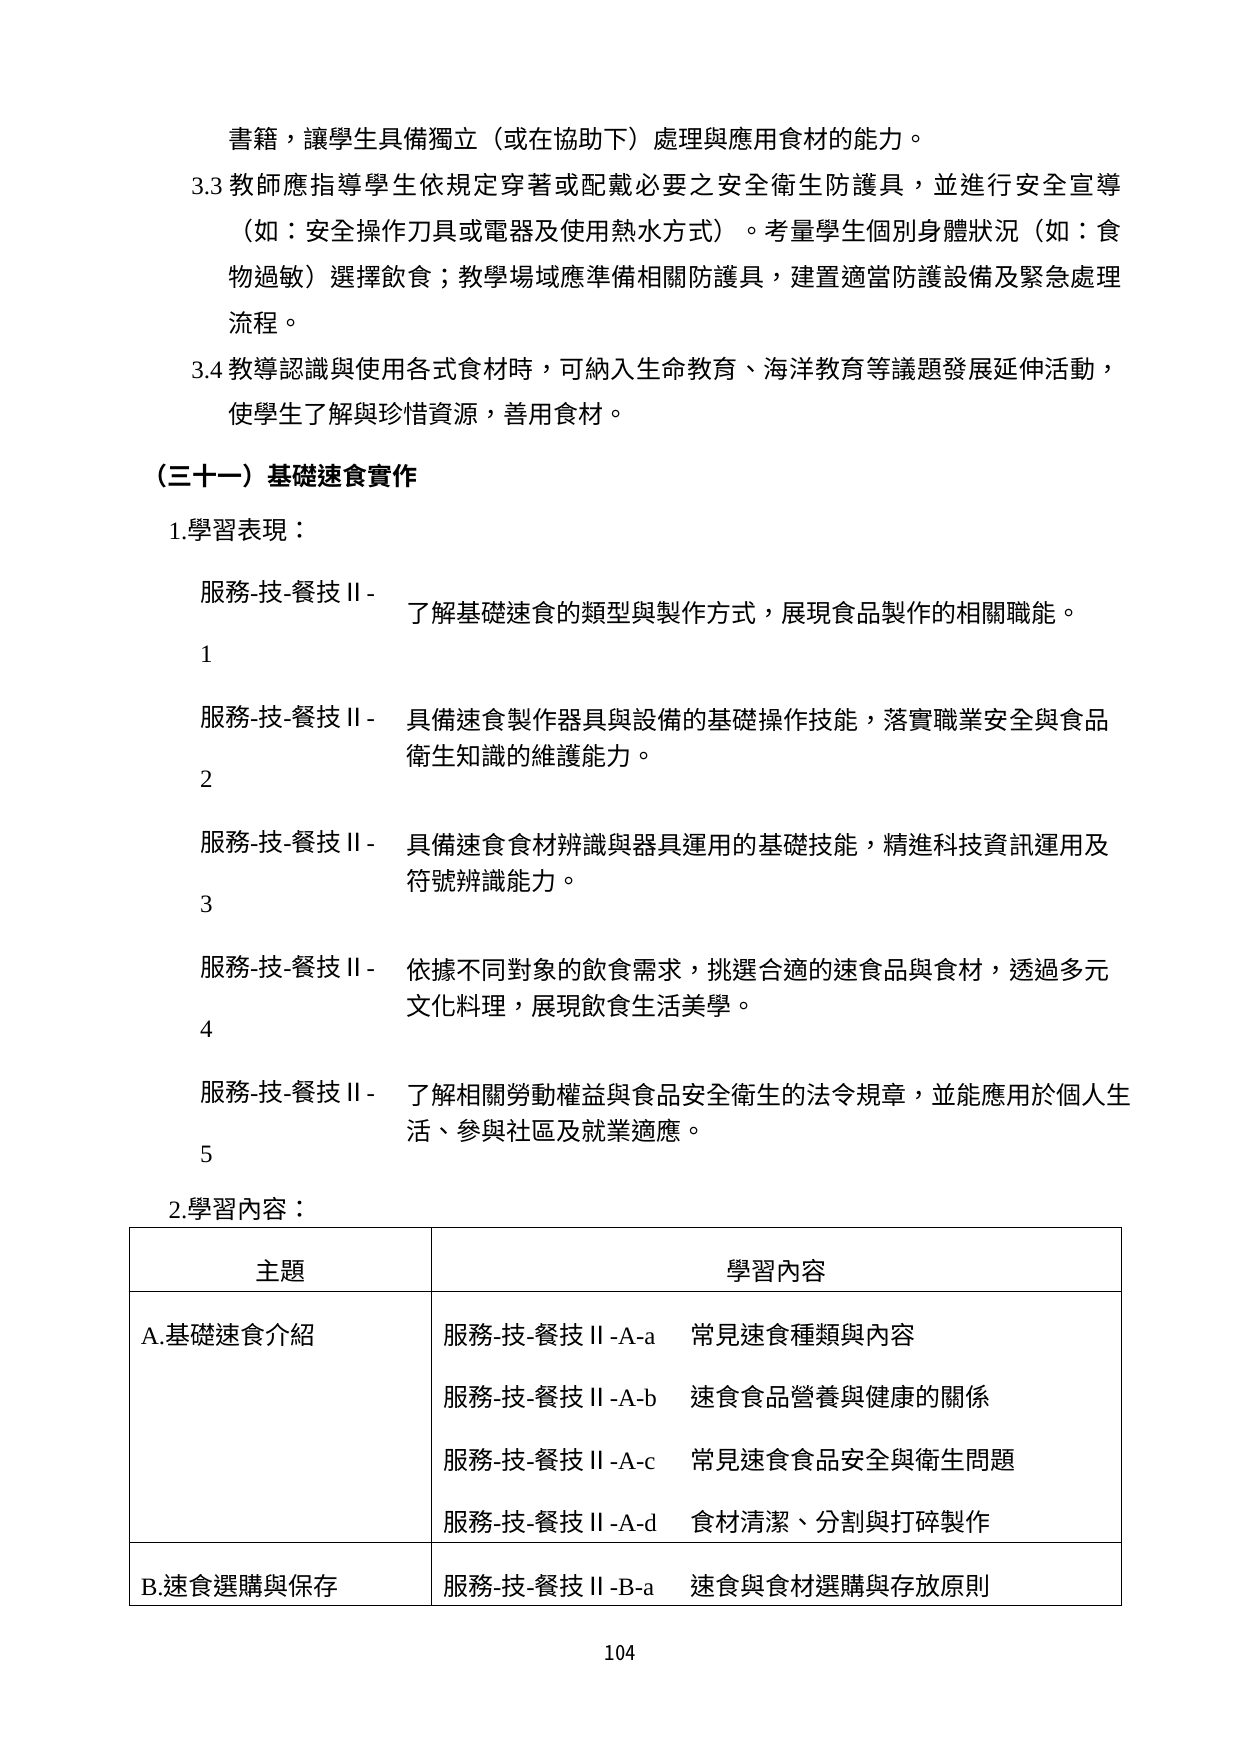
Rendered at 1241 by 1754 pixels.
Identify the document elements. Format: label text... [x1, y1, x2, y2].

table_header 學習內容 [432, 1228, 1121, 1291]
table_cell 服務-技-餐技Ⅱ-A-a 服務-技-餐技Ⅱ-A-b 服務-技-餐技Ⅱ-A-c 服務-技-餐技Ⅱ-A-d [432, 1292, 679, 1542]
table_cell 服務-技-餐技Ⅱ-5 [189, 1049, 395, 1174]
table_cell B.速食選購與保存 [130, 1543, 431, 1605]
table_cell 服務-技-餐技Ⅱ-B-a [432, 1543, 679, 1605]
table_cell 速食與食材選購與存放原則 [679, 1543, 1121, 1605]
table_header 主題 [130, 1228, 431, 1291]
table_cell A.基礎速食介紹 [130, 1292, 431, 1542]
text 1.學習表現： [118, 503, 1122, 549]
text 3.4教導認識與使用各式食材時，可納入生命教育、海洋教育等議題發展延伸活動，使學生了解與珍惜資源，善用食材。 [191, 341, 1122, 433]
subtitle （三十一）基礎速食實作 [143, 433, 1122, 496]
table_cell 了解相關勞動權益與食品安全衛生的法令規章，並能應用於個人生活、參與社區及就業適應。 [395, 1049, 1122, 1174]
table_header 服務-技-餐技Ⅱ-1 [189, 549, 395, 674]
text 3.3教師應指導學生依規定穿著或配戴必要之安全衛生防護具，並進行安全宣導（如：安全操作刀具或電器及使用熱水方式）。考量學生個別身體狀況（如：食物過敏）選擇飲食；教學場域應準備相關防護具，建置適當防護設備及緊急處理流程。 [191, 158, 1122, 341]
table_cell 服務-技-餐技Ⅱ-4 [189, 924, 395, 1049]
table_cell 具備速食食材辨識與器具運用的基礎技能，精進科技資訊運用及符號辨識能力。 [395, 799, 1122, 924]
table_cell 依據不同對象的飲食需求，挑選合適的速食品與食材，透過多元文化料理，展現飲食生活美學。 [395, 924, 1122, 1049]
table_cell 常見速食種類與內容 速食食品營養與健康的關係 常見速食食品安全與衛生問題 食材清潔、分割與打碎製作 [679, 1292, 1121, 1542]
text 書籍，讓學生具備獨立（或在協助下）處理與應用食材的能力。 [191, 112, 1122, 158]
table_cell 服務-技-餐技Ⅱ-3 [189, 799, 395, 924]
table_cell 具備速食製作器具與設備的基礎操作技能，落實職業安全與食品衛生知識的維護能力。 [395, 674, 1122, 799]
text 2.學習內容： [118, 1181, 1122, 1227]
table_header 了解基礎速食的類型與製作方式，展現食品製作的相關職能。 [395, 549, 1122, 674]
table_cell 服務-技-餐技Ⅱ-2 [189, 674, 395, 799]
